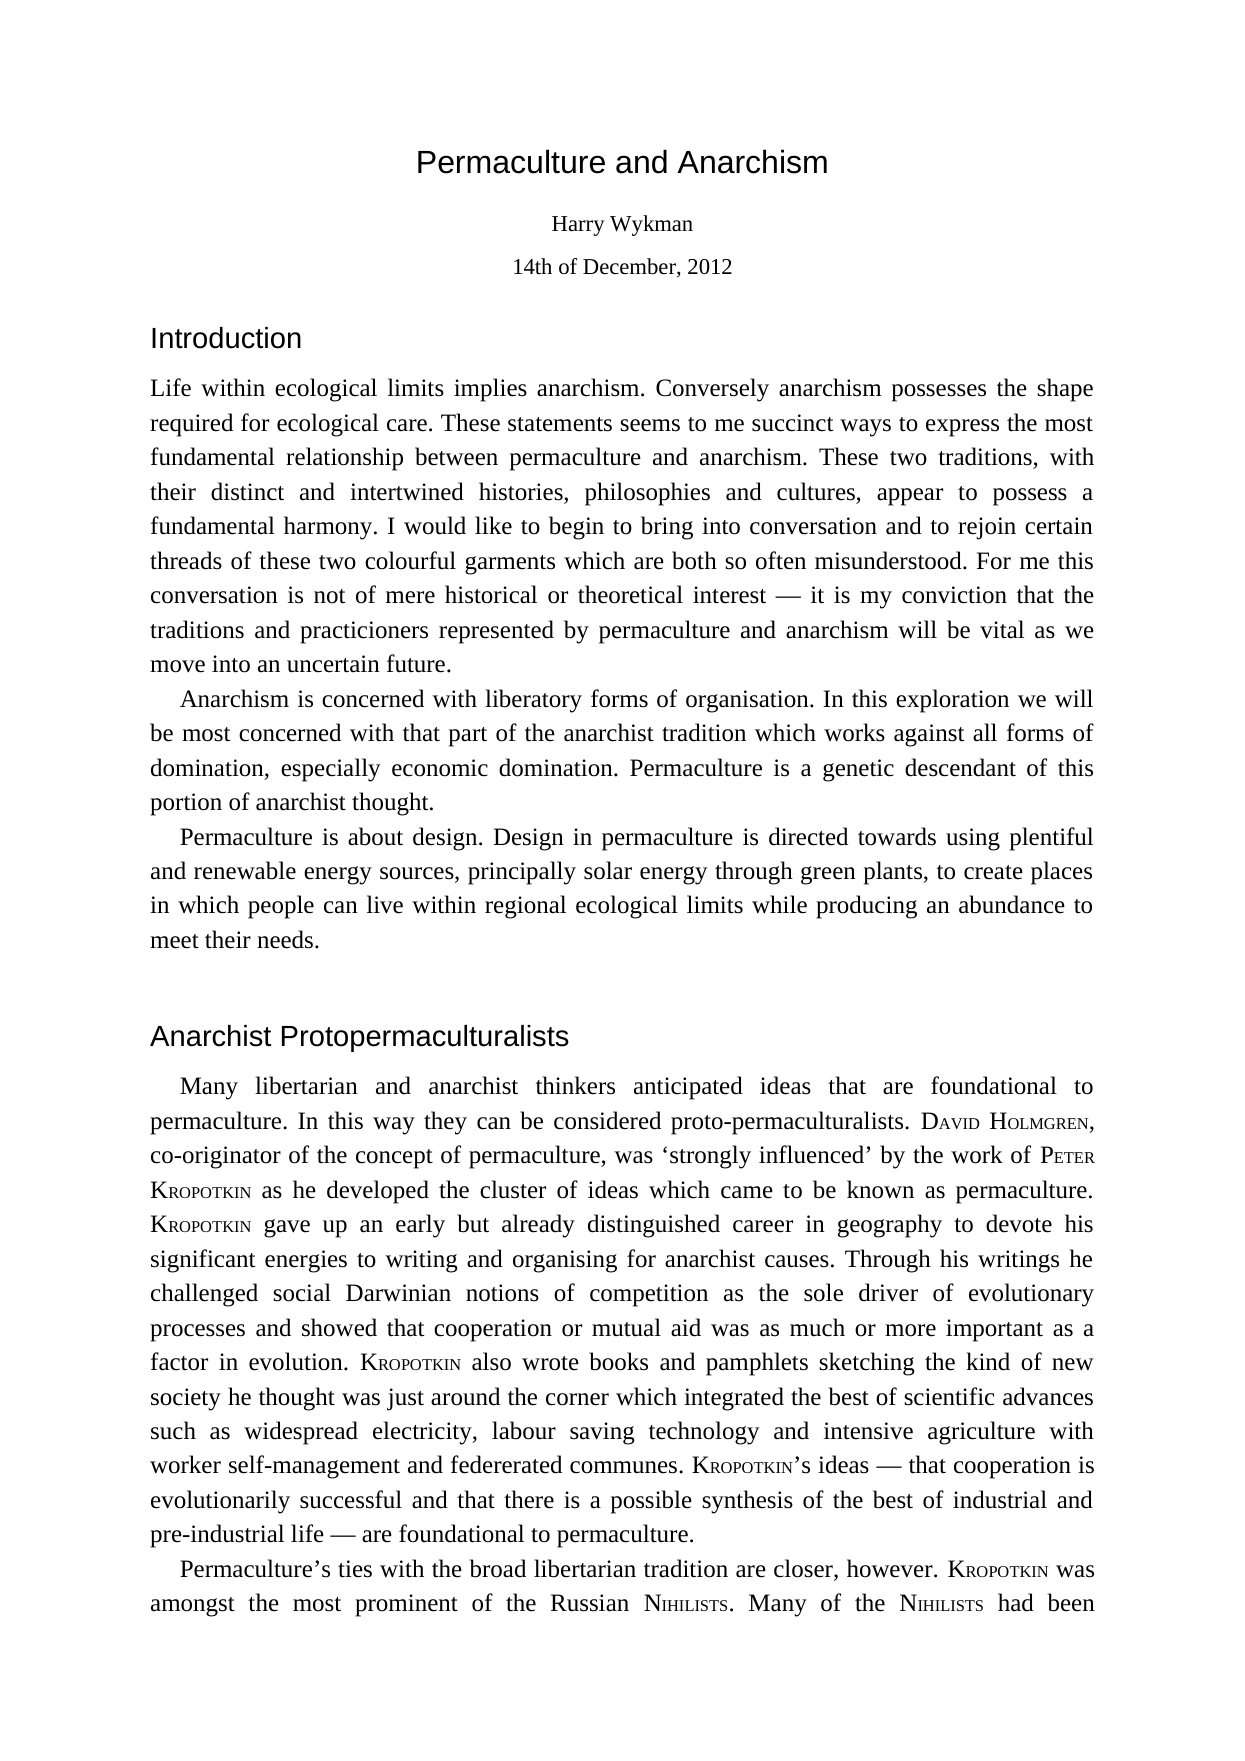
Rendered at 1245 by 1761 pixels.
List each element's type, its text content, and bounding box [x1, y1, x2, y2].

text 14th of December, 2012 [150, 253, 1095, 279]
subtitle Anarchist Protopermaculturalists [150, 1019, 1095, 1053]
text Permaculture is about design. Design in permaculture is directed towards using plentiful and renewable energy sources, principally solar energy through green plants, to create places in which people can live within regional ecological limits while producing an abundance to meet their needs. [150, 822, 1095, 954]
text Life within ecological limits implies anarchism. Conversely anarchism possesses the shape required for ecological care. These statements seems to me succinct ways to express the most fundamental relationship between permaculture and anarchism. These two traditions, with their distinct and intertwined histories, philosophies and cultures, appear to possess a fundamental harmony. I would like to begin to bring into conversation and to rejoin certain threads of these two colourful garments which are both so often misunderstood. For me this conversation is not of mere historical or theoretical interest — it is my conviction that the traditions and practicioners represented by permaculture and anarchism will be vital as we move into an uncertain future. [150, 373, 1095, 678]
subtitle Introduction [150, 321, 1095, 355]
text Many libertarian and anarchist thinkers anticipated ideas that are foundational to permaculture. In this way they can be considered proto-permaculturalists. David Holmgren, co-originator of the concept of permaculture, was ‘strongly influenced’ by the work of Peter Kropotkin as he developed the cluster of ideas which came to be known as permaculture. Kropotkin gave up an early but already distinguished career in geography to devote his significant energies to writing and organising for anarchist causes. Through his writings he challenged social Darwinian notions of competition as the sole driver of evolutionary processes and showed that cooperation or mutual aid was as much or more important as a factor in evolution. Kropotkin also wrote books and pamphlets sketching the kind of new society he thought was just around the corner which integrated the best of scientific advances such as widespread electricity, labour saving technology and intensive agriculture with worker self-management and federerated communes. Kropotkin’s ideas — that cooperation is evolutionarily successful and that there is a possible synthesis of the best of industrial and pre-industrial life — are foundational to permaculture. [150, 1071, 1095, 1548]
text Permaculture’s ties with the broad libertarian tradition are closer, however. Kropotkin was amongst the most prominent of the Russian Nihilists. Many of the Nihilists had been [150, 1554, 1095, 1617]
text Anarchism is concerned with liberatory forms of organisation. In this exploration we will be most concerned with that part of the anarchist tradition which works against all forms of domination, especially economic domination. Permaculture is a genetic descendant of this portion of anarchist thought. [150, 684, 1095, 816]
title Permaculture and Anarchism [150, 143, 1095, 180]
text Harry Wykman [150, 210, 1095, 236]
